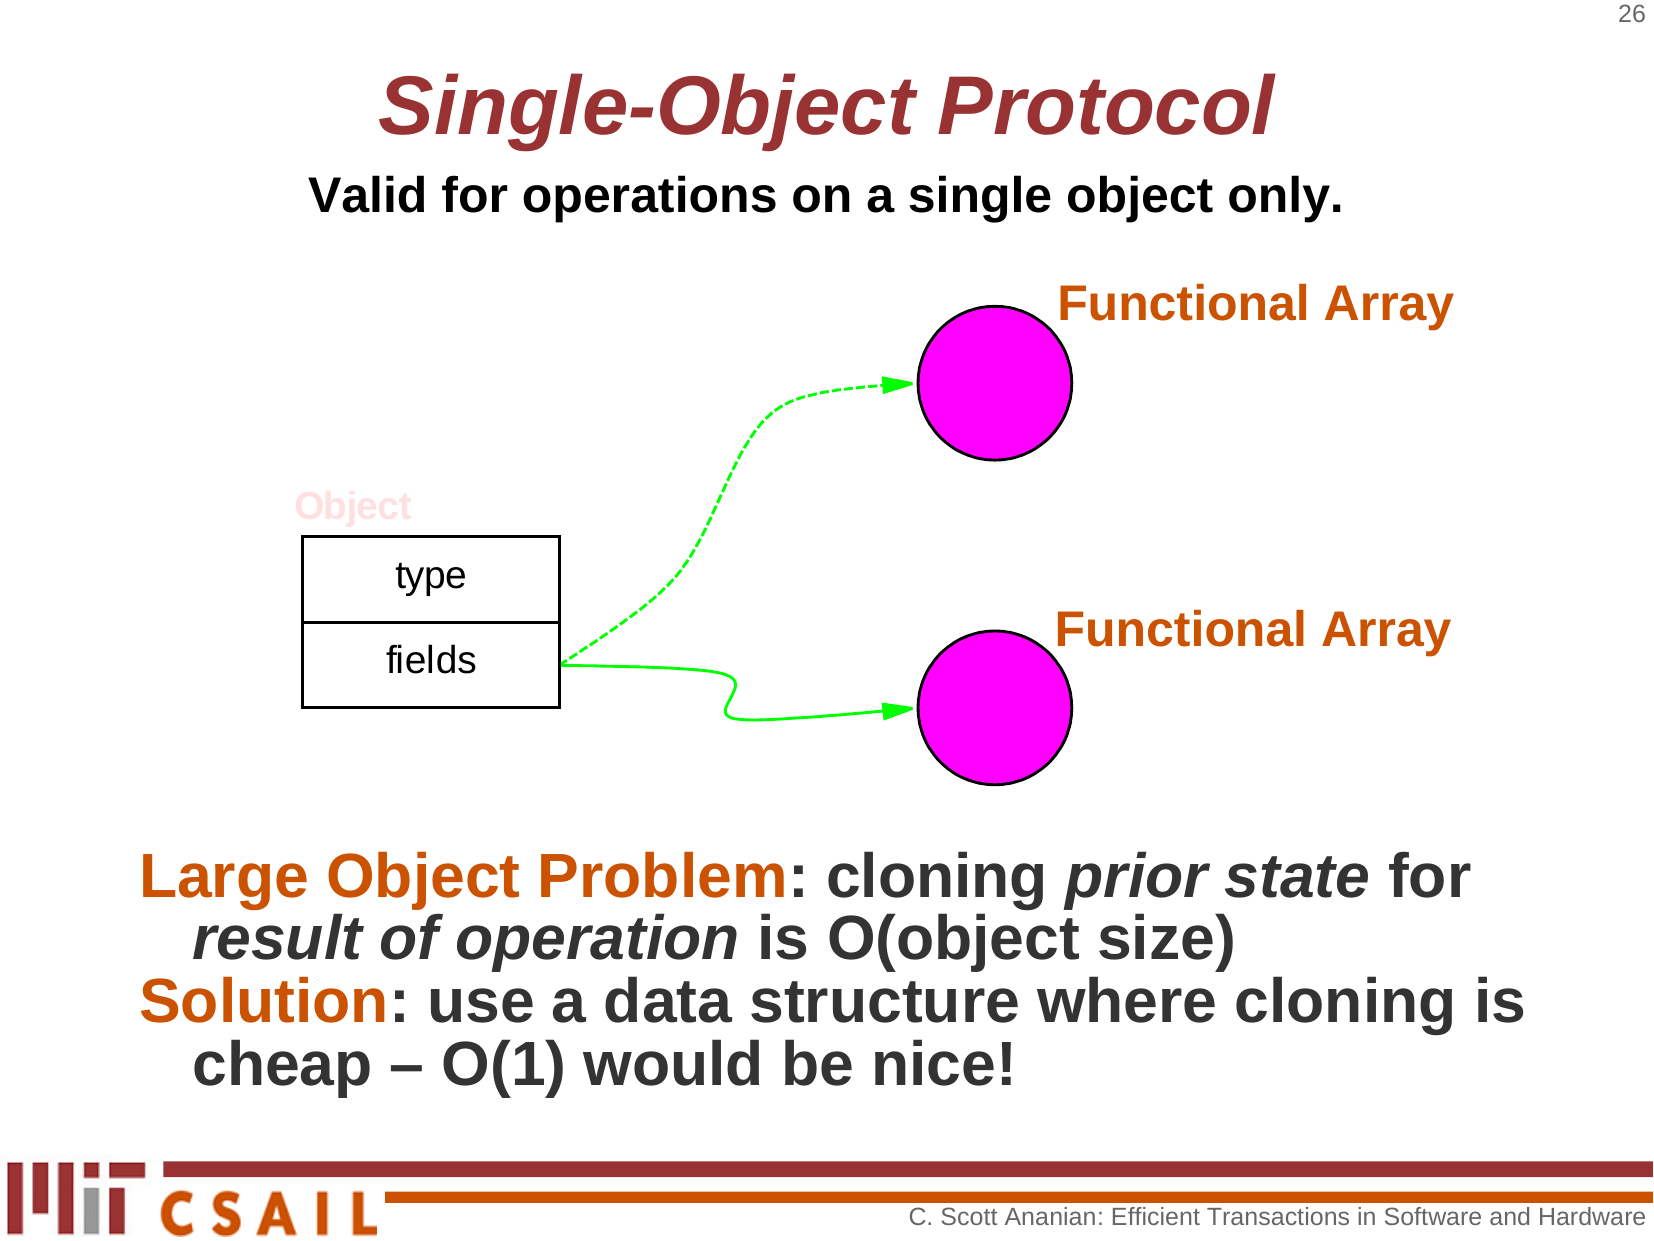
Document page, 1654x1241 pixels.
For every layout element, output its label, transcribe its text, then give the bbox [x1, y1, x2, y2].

text_box Valid for operations on a single object only. [0, 167, 1653, 232]
list Large Object Problem: cloning prior state for result of operation is O(object size) Solution: use a data structure where cloning is cheap – O(1) would be nice! [121, 847, 1561, 1145]
text_box Functional Array [1054, 601, 1452, 666]
text_box Functional Array [1057, 274, 1455, 340]
picture [282, 295, 1484, 797]
title Single-Object Protocol [121, 18, 1534, 167]
picture [0, 1155, 377, 1237]
